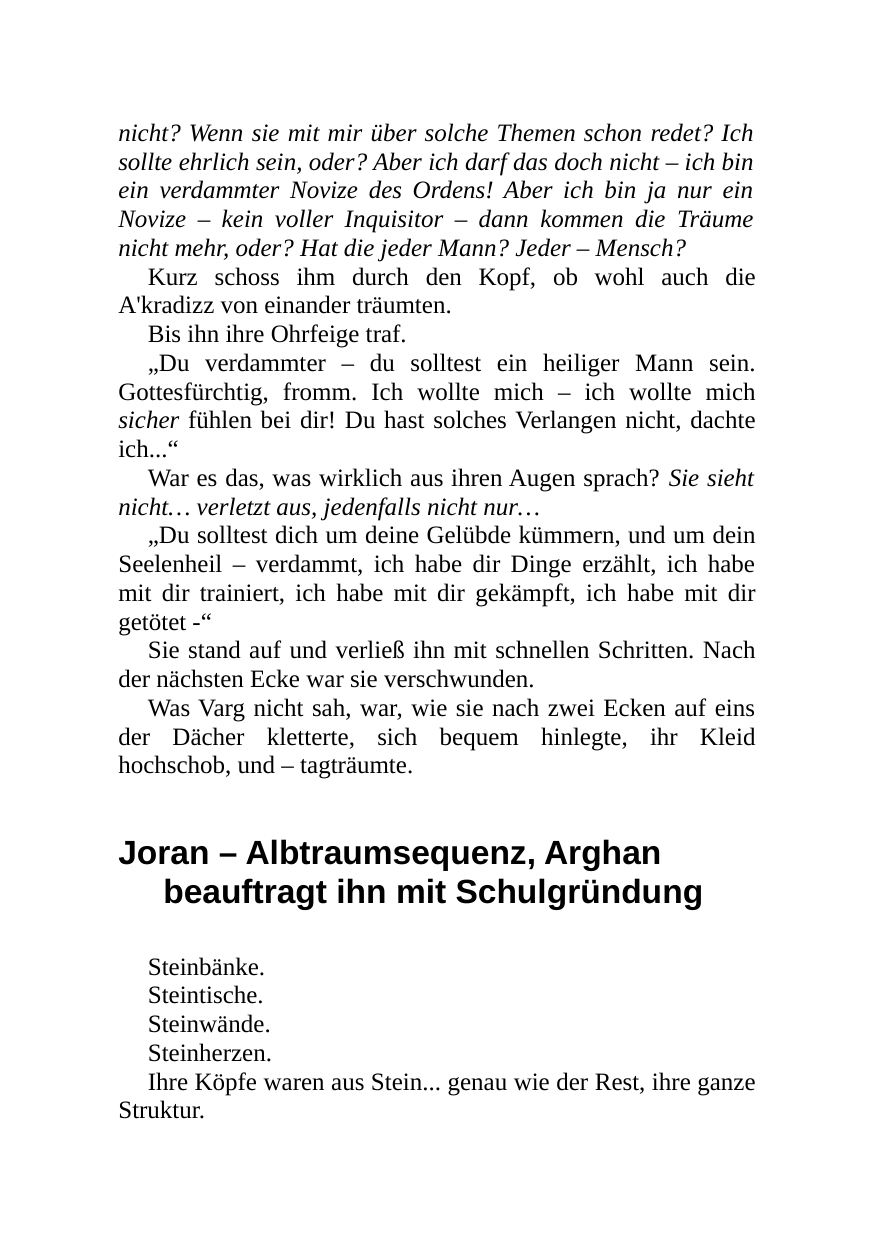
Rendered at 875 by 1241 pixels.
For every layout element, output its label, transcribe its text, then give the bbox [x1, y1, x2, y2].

text Steinwände. [118, 1009, 756, 1038]
text „Du solltest dich um deine Gelübde kümmern, und um dein Seelenheil – verdammt, ich habe dir Dinge erzählt, ich habe mit dir trainiert, ich habe mit dir gekämpft, ich habe mit dir getötet -“ [118, 521, 756, 636]
text Sie stand auf und verließ ihn mit schnellen Schritten. Nach der nächsten Ecke war sie verschwunden. [118, 636, 756, 693]
text Steintische. [118, 980, 756, 1009]
text Was Varg nicht sah, war, wie sie nach zwei Ecken auf eins der Dächer kletterte, sich bequem hinlegte, ihr Kleid hochschob, und – tagträumte. [118, 693, 756, 779]
subtitle Joran – Albtraumsequenz, Arghan beauftragt ihn mit Schulgründung [118, 833, 756, 910]
text nicht? Wenn sie mit mir über solche Themen schon redet? Ich sollte ehrlich sein, oder? Aber ich darf das doch nicht – ich bin ein verdammter Novize des Ordens! Aber ich bin ja nur ein Novize – kein voller Inquisitor – dann kommen die Träume nicht mehr, oder? Hat die jeder Mann? Jeder – Mensch? [118, 118, 756, 262]
text War es das, was wirklich aus ihren Augen sprach? Sie sieht nicht… verletzt aus, jedenfalls nicht nur… [118, 463, 756, 521]
text Steinbänke. [118, 952, 756, 980]
text Bis ihn ihre Ohrfeige traf. [118, 319, 756, 348]
text Kurz schoss ihm durch den Kopf, ob wohl auch die A'kradizz von einander träumten. [118, 262, 756, 319]
text Steinherzen. [118, 1038, 756, 1067]
text „Du verdammter – du solltest ein heiliger Mann sein. Gottesfürchtig, fromm. Ich wollte mich – ich wollte mich sicher fühlen bei dir! Du hast solches Verlangen nicht, dachte ich...“ [118, 348, 756, 463]
text Ihre Köpfe waren aus Stein... genau wie der Rest, ihre ganze Struktur. [118, 1067, 756, 1124]
